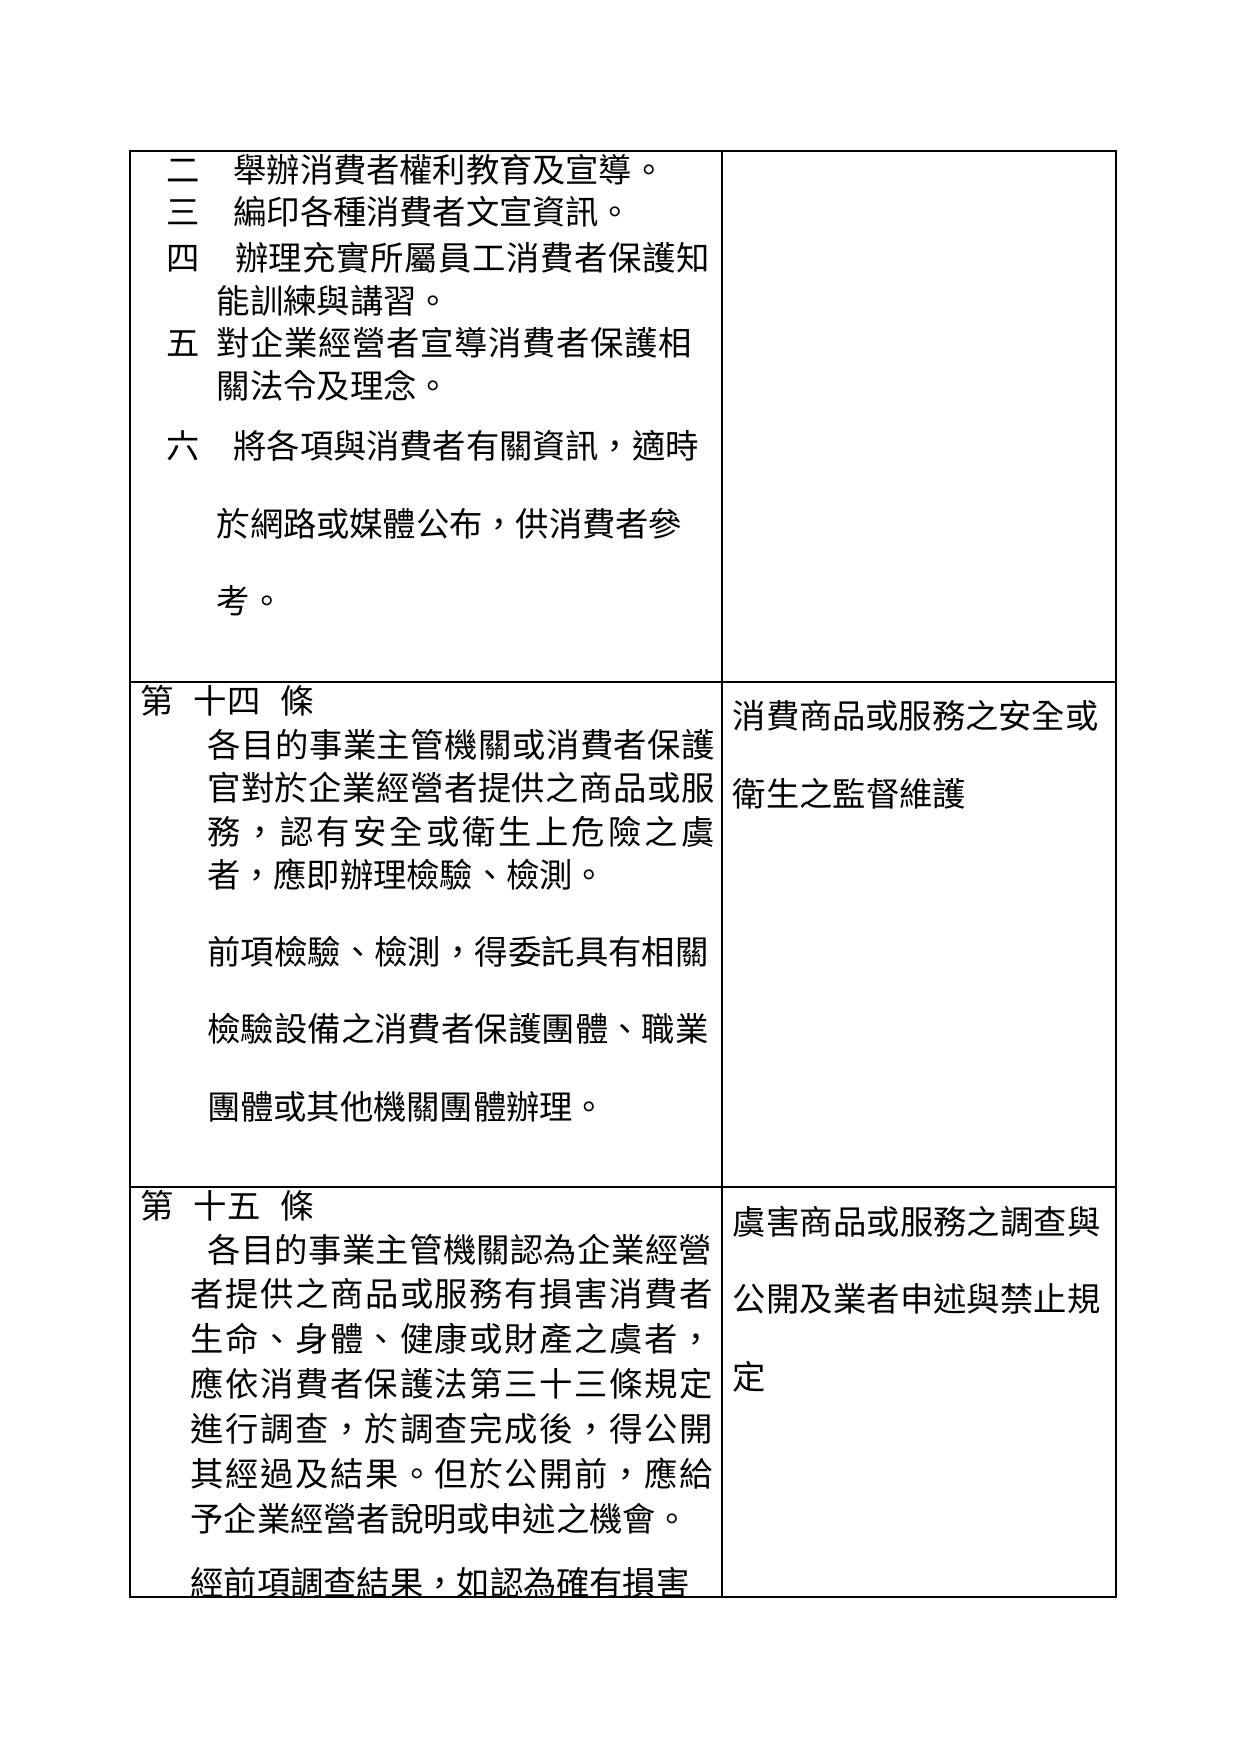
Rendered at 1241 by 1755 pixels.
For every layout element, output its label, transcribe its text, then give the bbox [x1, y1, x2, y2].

table_cell 第 十四 條 各目的事業主管機關或消費者保護 官對於企業經營者提供之商品或服 務，認有安全或衛生上危險之虞 者，應即辦理檢驗、檢測。 前項檢驗、檢測，得委託具有相關 檢驗設備之消費者保護團體、職業 團體或其他機關團體辦理。 [131, 683, 721, 1186]
table_header 二 舉辦消費者權利教育及宣導。 三 編印各種消費者文宣資訊。 四 辦理充實所屬員工消費者保護知 能訓練與講習。 五 對企業經營者宣導消費者保護相 關法令及理念。 六 將各項與消費者有關資訊，適時 於網路或媒體公布，供消費者參 考。 [131, 152, 721, 681]
table_cell 消費商品或服務之安全或 衛生之監督維護 [723, 683, 1115, 1186]
table_cell 第 十五 條 各目的事業主管機關認為企業經營 者提供之商品或服務有損害消費者 生命、身體、健康或財產之虞者， 應依消費者保護法第三十三條規定 進行調查，於調查完成後，得公開 其經過及結果。但於公開前，應給 予企業經營者說明或申述之機會。 經前項調查結果，如認為確有損害消 [131, 1188, 721, 1596]
table_cell 虞害商品或服務之調查與 公開及業者申述與禁止規 定 [723, 1188, 1115, 1596]
table_header [723, 152, 1115, 681]
